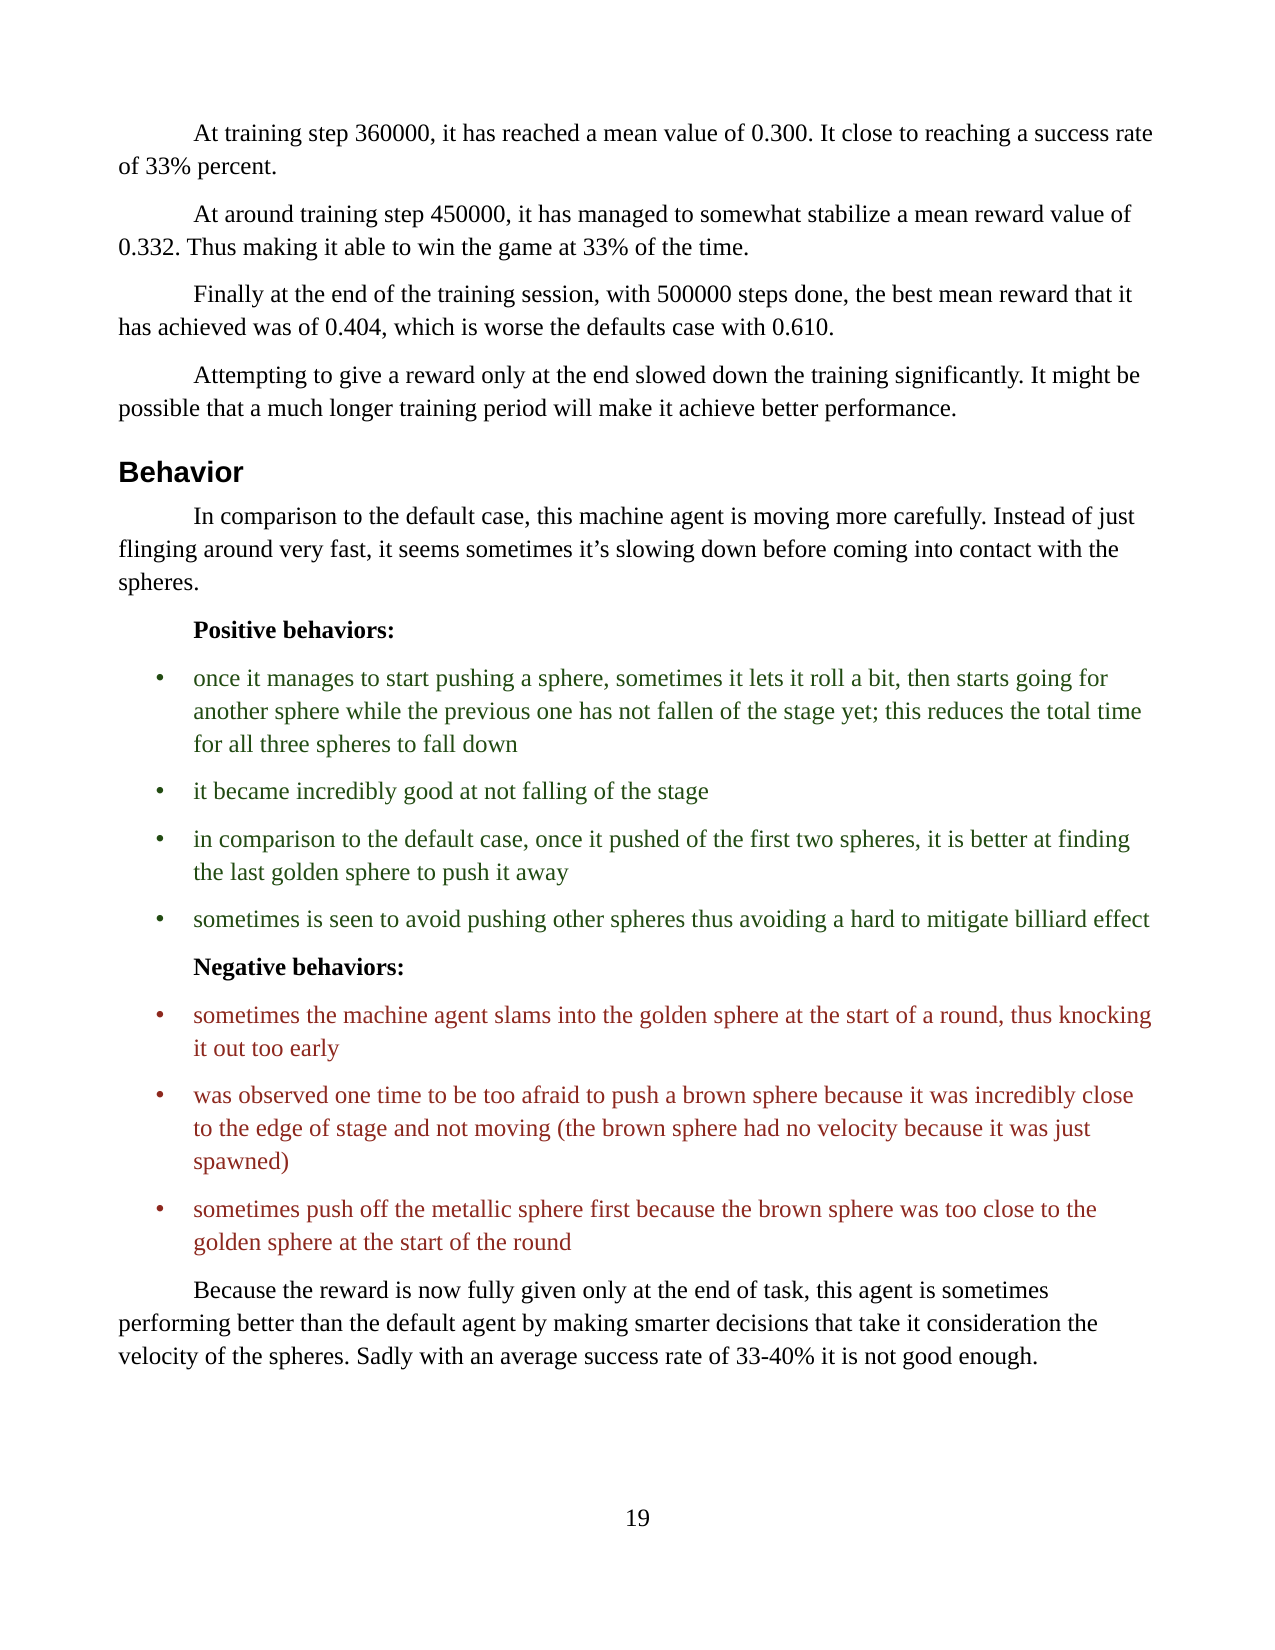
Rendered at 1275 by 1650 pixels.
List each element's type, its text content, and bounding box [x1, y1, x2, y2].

list sometimes the machine agent slams into the golden sphere at the start of a round, thus knocking it out too early [156, 1000, 1157, 1062]
list was observed one time to be too afraid to push a brown sphere because it was incredibly close to the edge of stage and not moving (the brown sphere had no velocity because it was just spawned) [156, 1080, 1157, 1175]
text Positive behaviors: [118, 615, 1157, 644]
list in comparison to the default case, once it pushed of the first two spheres, it is better at finding the last golden sphere to push it away [156, 824, 1157, 886]
list Negative behaviors: [156, 952, 1157, 981]
list it became incredibly good at not falling of the stage [156, 776, 1157, 805]
text Finally at the end of the training session, with 500000 steps done, the best mean reward that it has achieved was of 0.404, which is worse the defaults case with 0.610. [118, 279, 1157, 341]
list once it manages to start pushing a sphere, sometimes it lets it roll a bit, then starts going for another sphere while the previous one has not fallen of the stage yet; this reduces the total time for all three spheres to fall down [156, 663, 1157, 757]
list sometimes push off the metallic sphere first because the brown sphere was too close to the golden sphere at the start of the round [156, 1194, 1157, 1256]
text In comparison to the default case, this machine agent is moving more carefully. Instead of just flinging around very fast, it seems sometimes it’s slowing down before coming into contact with the spheres. [118, 501, 1157, 596]
text Because the reward is now fully given only at the end of task, this agent is sometimes performing better than the default agent by making smarter decisions that take it consideration the velocity of the spheres. Sadly with an average success rate of 33-40% it is not good enough. [118, 1275, 1157, 1369]
text Attempting to give a reward only at the end slowed down the training significantly. It might be possible that a much longer training period will make it achieve better performance. [118, 360, 1157, 422]
subtitle Behavior [118, 455, 1157, 489]
text At around training step 450000, it has managed to somewhat stabilize a mean reward value of 0.332. Thus making it able to win the game at 33% of the time. [118, 199, 1157, 261]
list sometimes is seen to avoid pushing other spheres thus avoiding a hard to mitigate billiard effect [156, 904, 1157, 933]
text At training step 360000, it has reached a mean value of 0.300. It close to reaching a success rate of 33% percent. [118, 118, 1157, 180]
